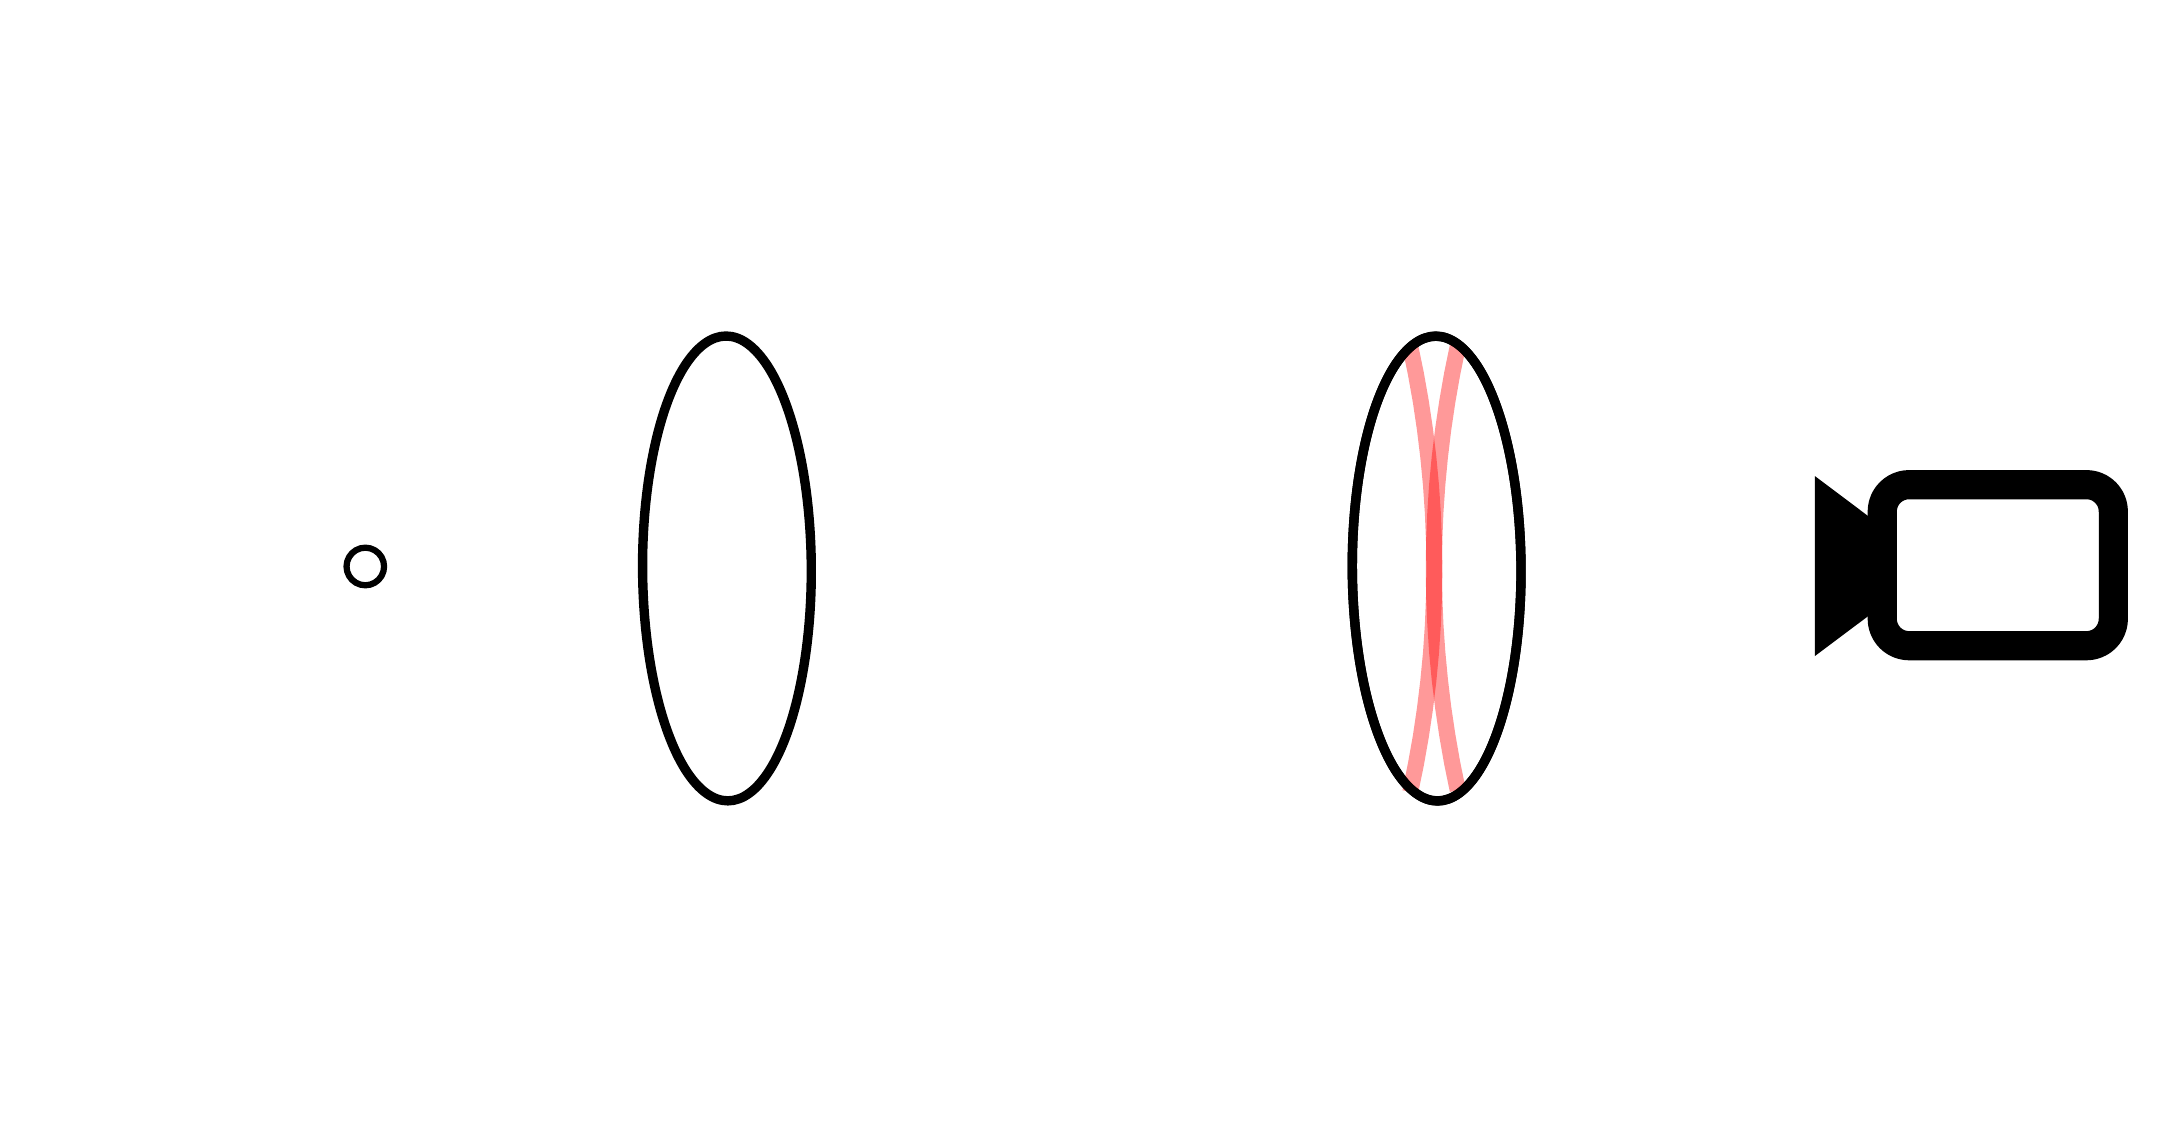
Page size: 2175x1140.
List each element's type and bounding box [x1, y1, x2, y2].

text_box [1357, 341, 1516, 796]
text_box [1882, 484, 2114, 646]
text_box [1814, 476, 1875, 657]
text_box [642, 336, 812, 801]
